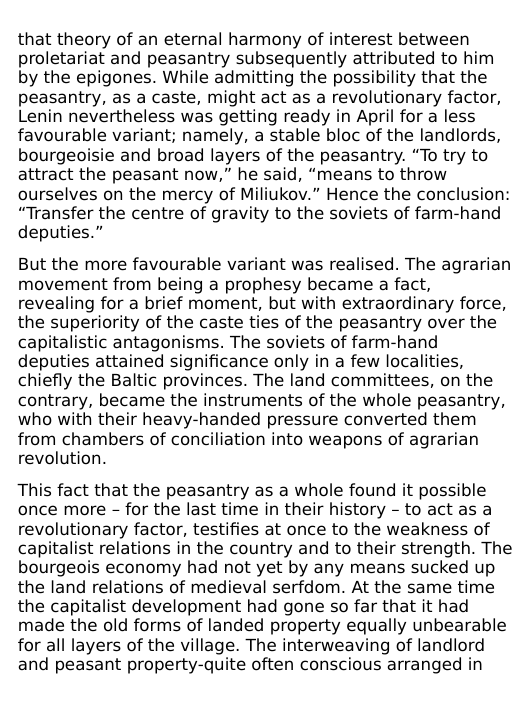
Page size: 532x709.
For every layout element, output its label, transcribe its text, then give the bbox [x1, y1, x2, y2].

text But the more favourable variant was realised. The agrarian movement from being a prophesy became a fact, revealing for a brief moment, but with extraordinary force, the superiority of the caste ties of the peasantry over the capitalistic antagonisms. The soviets of farm-hand deputies attained significance only in a few localities, chiefly the Baltic provinces. The land committees, on the contrary, became the instruments of the whole peasantry, who with their heavy-handed pressure converted them from chambers of conciliation into weapons of agrarian revolution. [18, 255, 514, 468]
text that theory of an eternal harmony of interest between proletariat and peasantry subsequently attributed to him by the epigones. While admitting the possibility that the peasantry, as a caste, might act as a revolutionary factor, Lenin nevertheless was getting ready in April for a less favourable variant; namely, a stable bloc of the landlords, bourgeoisie and broad layers of the peasantry. “To try to attract the peasant now,” he said, “means to throw ourselves on the mercy of Miliukov.” Hence the conclusion: “Transfer the centre of gravity to the soviets of farm-hand deputies.” [18, 29, 514, 243]
text This fact that the peasantry as a whole found it possible once more – for the last time in their history – to act as a revolutionary factor, testifies at once to the weakness of capitalist relations in the country and to their strength. The bourgeois economy had not yet by any means sucked up the land relations of medieval serfdom. At the same time the capitalist development had gone so far that it had made the old forms of landed property equally unbearable for all layers of the village. The interweaving of landlord and peasant property-quite often conscious arranged in [18, 481, 514, 674]
